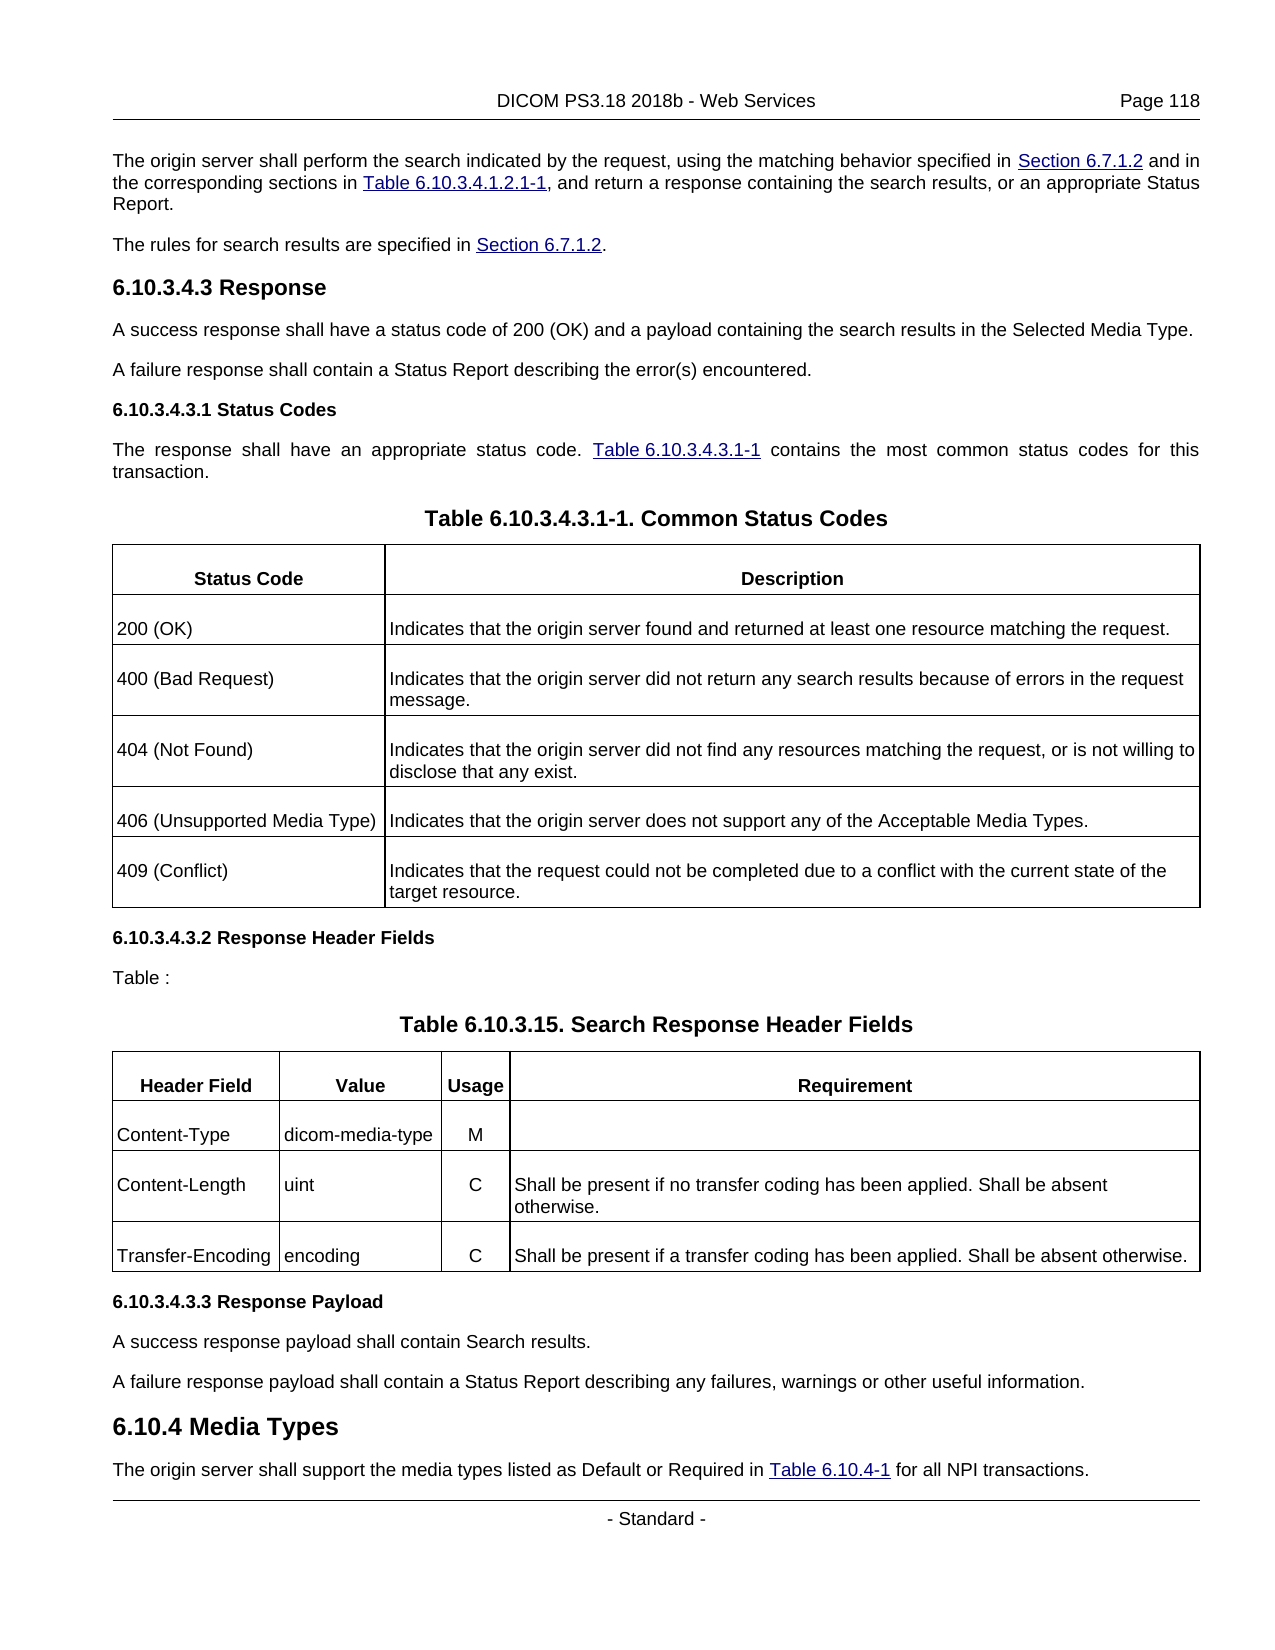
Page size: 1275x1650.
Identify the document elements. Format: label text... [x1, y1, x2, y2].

table_cell Indicates that the origin server does not support any of the Acceptable Media Types. [386, 787, 1199, 836]
text The origin server shall perform the search indicated by the request, using the matching behavior specified in Section 6.7.1.2 and in the corresponding sections in Table 6.10.3.4.1.2.1-1, and return a response containing the search results, or an appropriate Status Report. [112, 150, 1200, 215]
table_cell uint [280, 1151, 441, 1221]
text A success response payload shall contain Search results. [112, 1331, 1200, 1353]
table_cell 409 (Conflict) [113, 837, 384, 907]
table_cell dicom-media-type [280, 1101, 441, 1150]
table_cell M [442, 1101, 509, 1150]
table_header Description [386, 545, 1199, 594]
table_cell C [442, 1151, 509, 1221]
table_header Value [280, 1052, 441, 1100]
text Table 6.10.3.15. Search Response Header Fields [112, 1011, 1200, 1037]
table_cell 200 (OK) [113, 595, 384, 644]
table_cell Transfer-Encoding [113, 1222, 279, 1271]
table_cell 406 (Unsupported Media Type) [113, 787, 384, 836]
table_cell 400 (Bad Request) [113, 645, 384, 715]
table_cell 404 (Not Found) [113, 716, 384, 786]
table_cell Shall be present if no transfer coding has been applied. Shall be absent otherwise. [511, 1151, 1199, 1221]
table_cell Shall be present if a transfer coding has been applied. Shall be absent otherwise. [511, 1222, 1199, 1271]
table_header Header Field [113, 1052, 279, 1100]
text 6.10.3.4.3 Response [112, 274, 1200, 299]
table_header Requirement [511, 1052, 1199, 1100]
text 6.10.3.4.3.1 Status Codes [112, 399, 1200, 421]
table_cell [511, 1101, 1199, 1150]
text Table : [112, 967, 1200, 989]
table_cell Indicates that the request could not be completed due to a conflict with the current state of the target resource. [386, 837, 1199, 907]
table_cell Indicates that the origin server did not find any resources matching the request, or is not willing to disclose that any exist. [386, 716, 1199, 786]
text 6.10.3.4.3.3 Response Payload [112, 1291, 1200, 1312]
text Table 6.10.3.4.3.1-1. Common Status Codes [112, 505, 1200, 531]
text 6.10.4 Media Types [112, 1412, 1200, 1440]
table_cell encoding [280, 1222, 441, 1271]
text A success response shall have a status code of 200 (OK) and a payload containing the search results in the Selected Media Type. [112, 318, 1200, 340]
table_cell Content-Type [113, 1101, 279, 1150]
table_header Status Code [113, 545, 384, 594]
text The origin server shall support the media types listed as Default or Required in Table 6.10.4-1 for all NPI transactions. [112, 1459, 1200, 1481]
table_cell Content-Length [113, 1151, 279, 1221]
table_cell Indicates that the origin server found and returned at least one resource matching the request. [386, 595, 1199, 644]
table_header Usage [442, 1052, 509, 1100]
text 6.10.3.4.3.2 Response Header Fields [112, 927, 1200, 948]
text A failure response shall contain a Status Report describing the error(s) encountered. [112, 359, 1200, 380]
text The response shall have an appropriate status code. Table 6.10.3.4.3.1-1 contains the most common status codes for this transaction. [112, 439, 1200, 482]
text The rules for search results are specified in Section 6.7.1.2. [112, 233, 1200, 255]
text A failure response payload shall contain a Status Report describing any failures, warnings or other useful information. [112, 1371, 1200, 1393]
table_cell Indicates that the origin server did not return any search results because of errors in the request message. [386, 645, 1199, 715]
table_cell C [442, 1222, 509, 1271]
